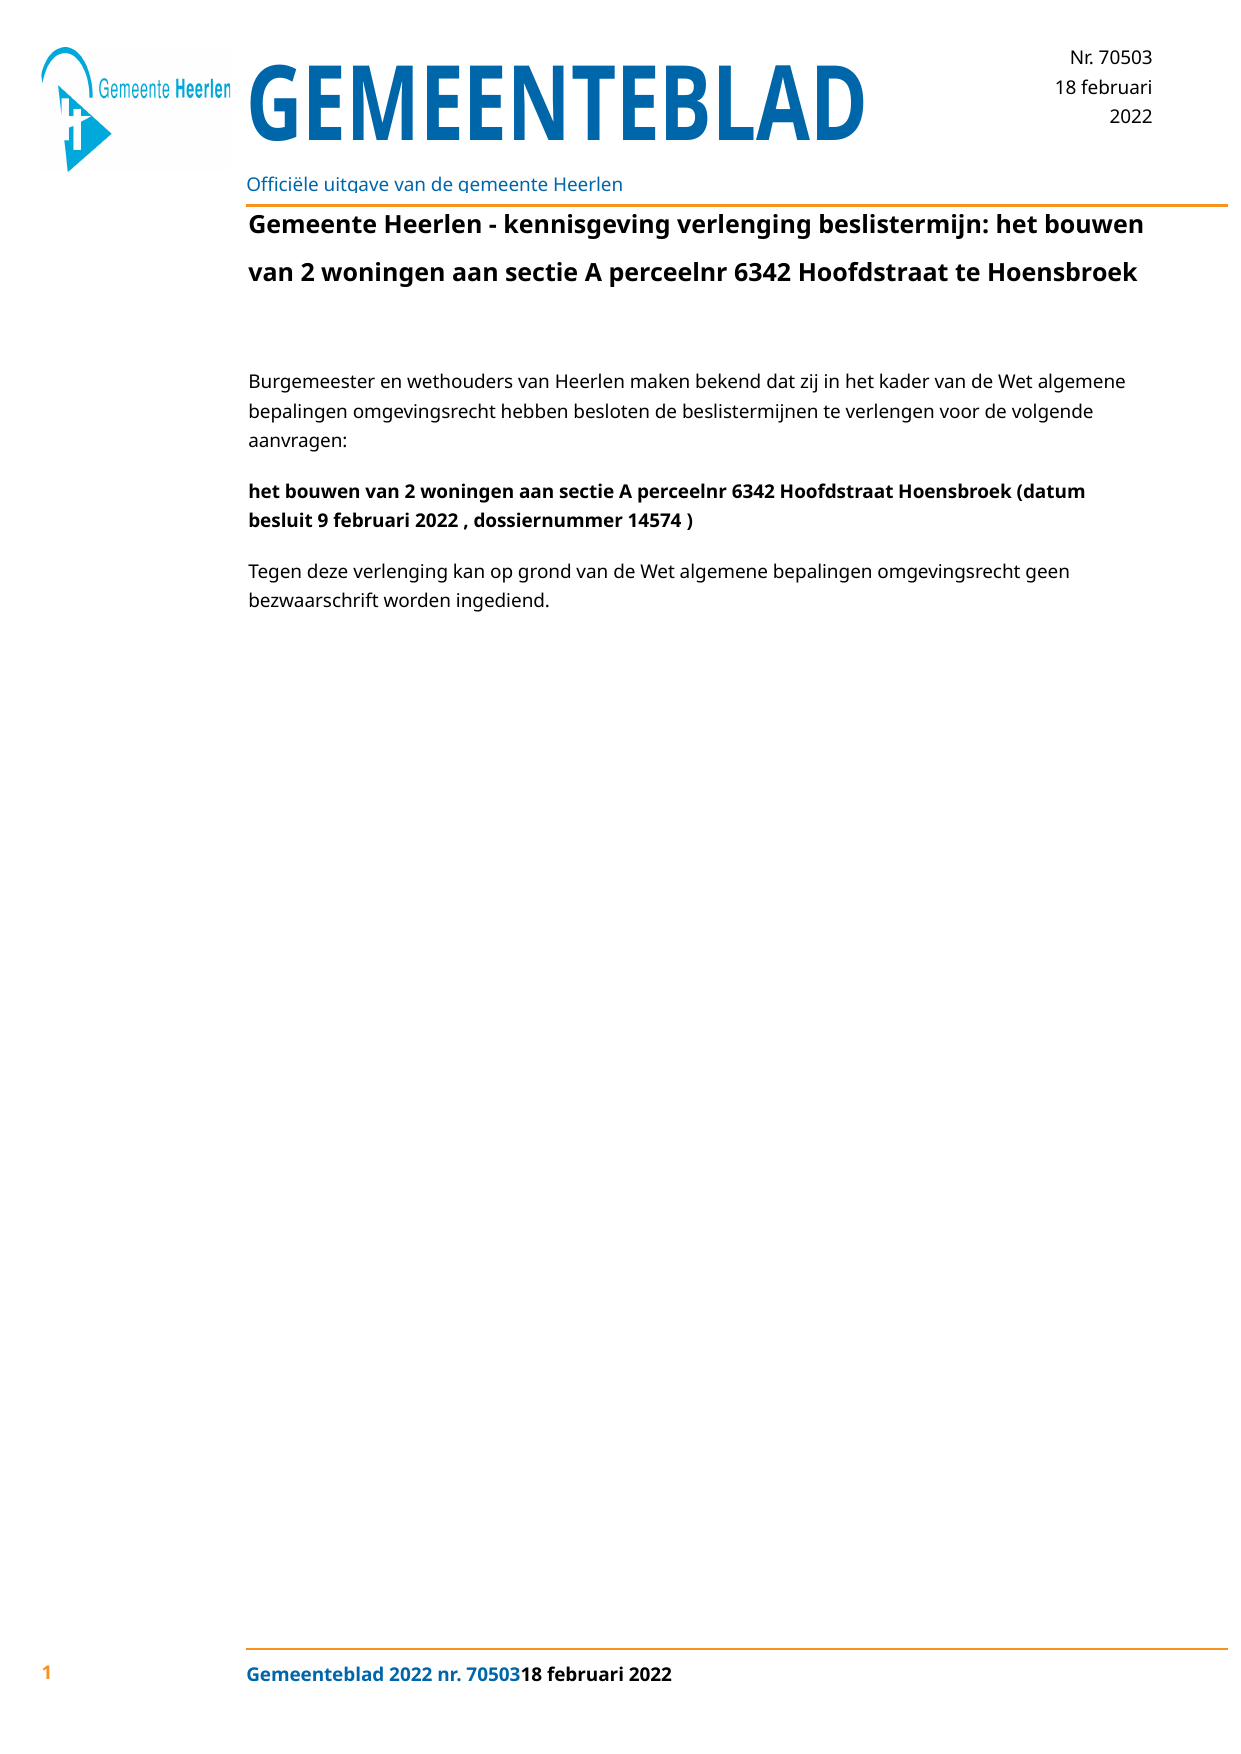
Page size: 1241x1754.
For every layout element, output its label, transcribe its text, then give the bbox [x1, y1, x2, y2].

picture [41, 47, 231, 172]
text Tegen deze verlenging kan op grond van de Wet algemene bepalingen omgevingsrecht geen bezwaarschrift worden ingediend. [248, 558, 1152, 613]
text Gemeente Heerlen - kennisgeving verlenging beslistermijn: het bouwen van 2 woningen aan sectie A perceelnr 6342 Hoofdstraat te Hoensbroek [248, 207, 1152, 288]
picture [41, 47, 59, 70]
text Burgemeester en wethouders van Heerlen maken bekend dat zij in het kader van de Wet algemene bepalingen omgevingsrecht hebben besloten de beslistermijnen te verlengen voor de volgende aanvragen: [248, 368, 1152, 453]
text het bouwen van 2 woningen aan sectie A perceelnr 6342 Hoofdstraat Hoensbroek (datum besluit 9 februari 2022 , dossiernummer 14574 ) [248, 478, 1152, 533]
